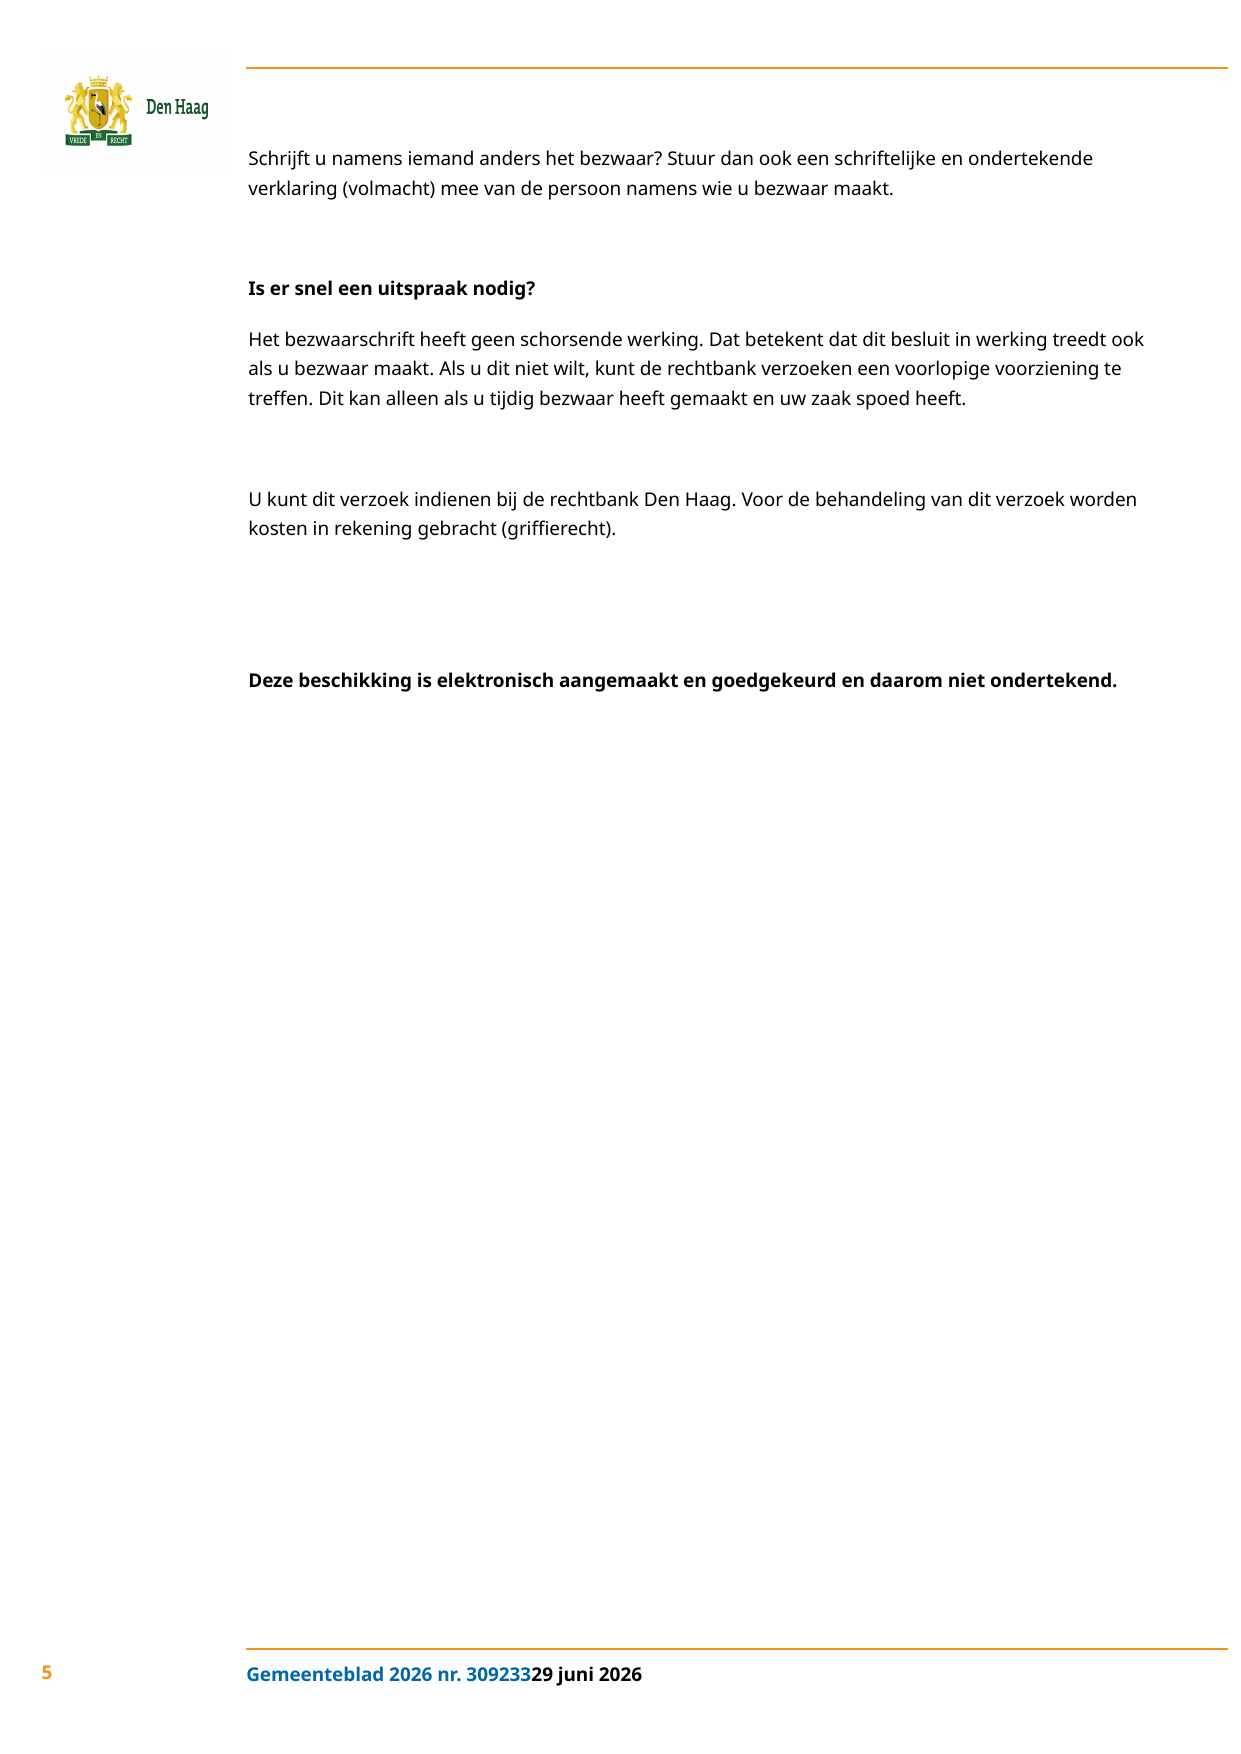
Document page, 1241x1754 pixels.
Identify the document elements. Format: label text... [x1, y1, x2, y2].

text Is er snel een uitspraak nodig? [248, 276, 1152, 301]
text Het bezwaarschrift heeft geen schorsende werking. Dat betekent dat dit besluit in werking treedt ook als u bezwaar maakt. Als u dit niet wilt, kunt de rechtbank verzoeken een voorlopige voorziening te treffen. Dit kan alleen als u tijdig bezwaar heeft gemaakt en uw zaak spoed heeft. [248, 326, 1152, 411]
picture [41, 47, 231, 172]
text U kunt dit verzoek indienen bij de rechtbank Den Haag. Voor de behandeling van dit verzoek worden kosten in rekening gebracht (griffierecht). [248, 486, 1152, 541]
text Deze beschikking is elektronisch aangemaakt en goedgekeurd en daarom niet ondertekend. [248, 667, 1152, 693]
text Schrijft u namens iemand anders het bezwaar? Stuur dan ook een schriftelijke en ondertekende verklaring (volmacht) mee van de persoon namens wie u bezwaar maakt. [248, 145, 1152, 201]
